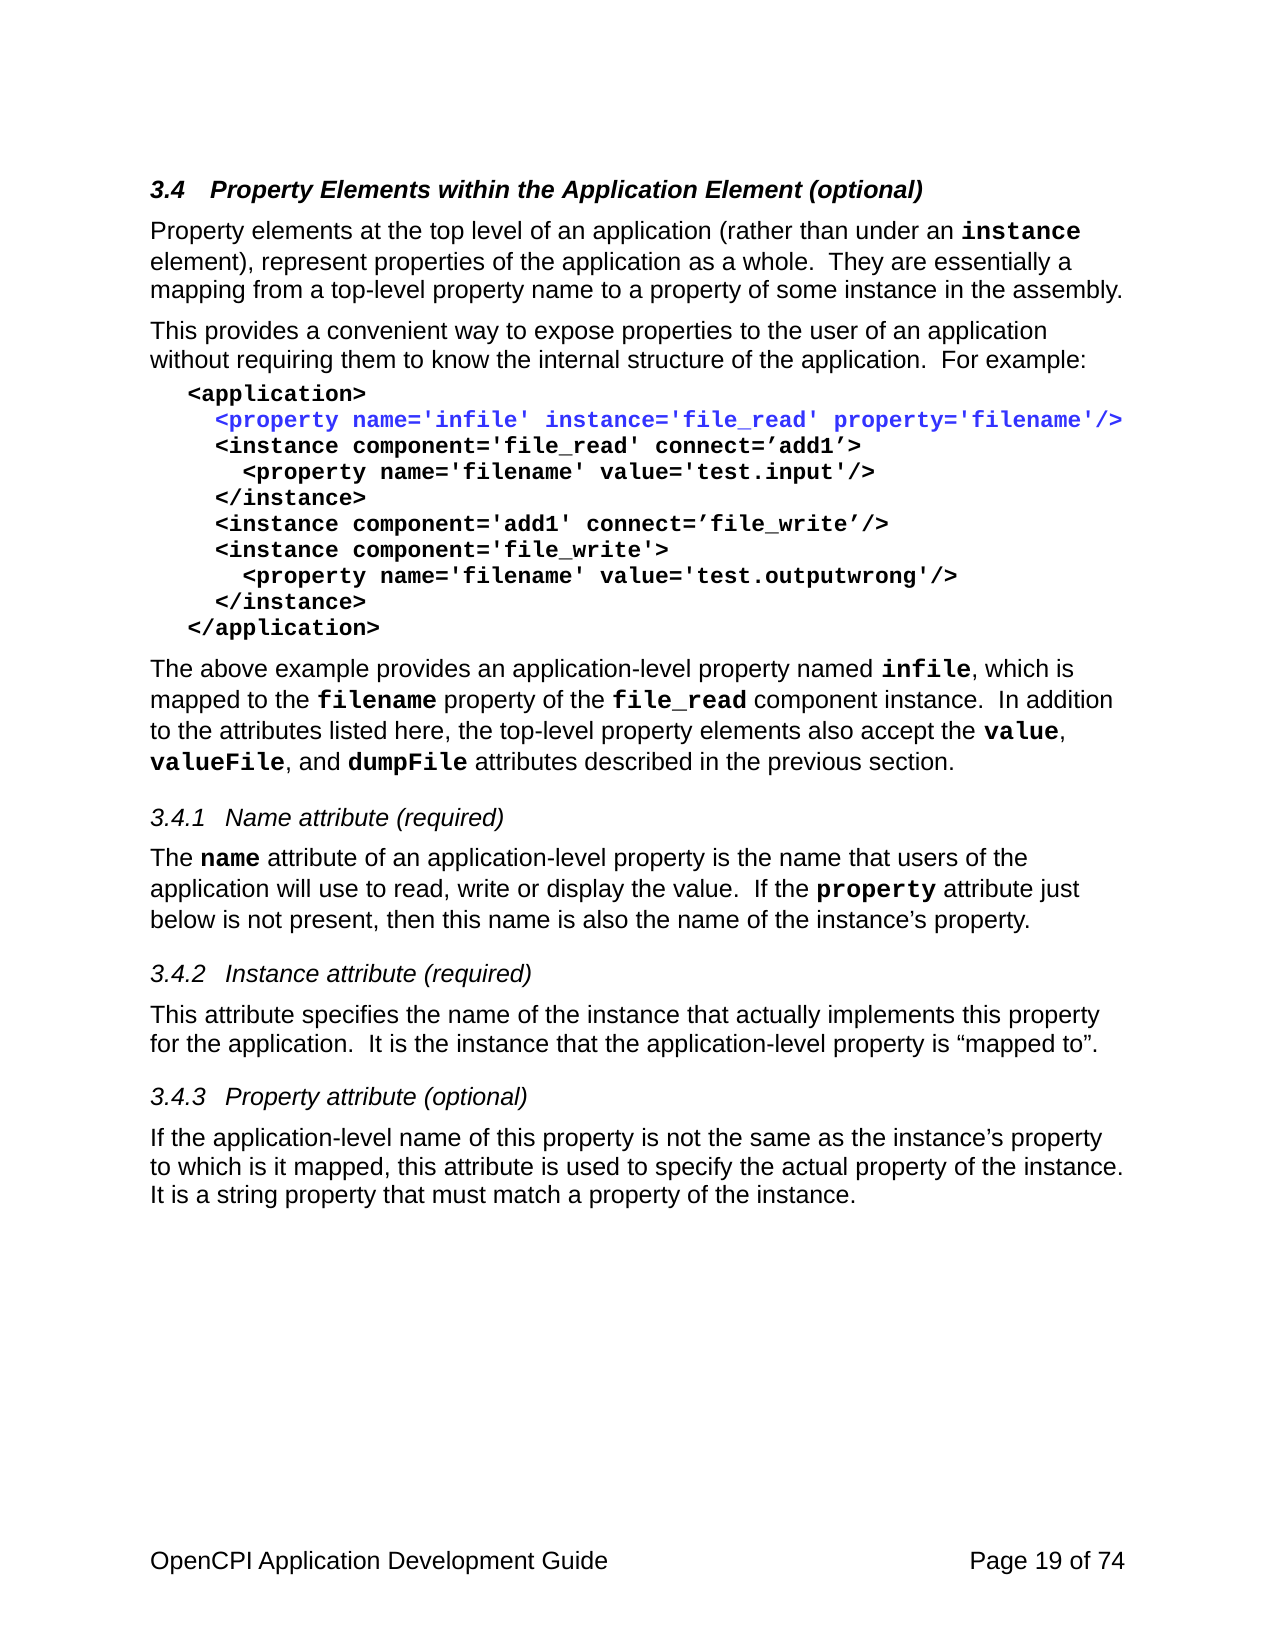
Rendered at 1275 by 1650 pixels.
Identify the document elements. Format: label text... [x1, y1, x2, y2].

text The name attribute of an application-level property is the name that users of the application will use to read, write or display the value. If the property attribute just below is not present, then this name is also the name of the instance’s property. [150, 843, 1125, 934]
subtitle Name attribute (required) [150, 803, 1125, 831]
text This provides a convenient way to expose properties to the user of an application without requiring them to know the internal structure of the application. For example: [150, 316, 1125, 374]
text This attribute specifies the name of the instance that actually implements this property for the application. It is the instance that the application-level property is “mapped to”. [150, 1000, 1125, 1057]
text <application> <property name='infile' instance='file_read' property='filename'/> <instance component='file_read' connect=’add1’> <property name='filename' value='test.input'/> </instance> <instance component='add1' connect=’file_write’/> <instance component='file_write'> <property name='filename' value='test.outputwrong'/> </instance> </application> [187, 383, 1125, 642]
subtitle Property Elements within the Application Element (optional) [150, 175, 1125, 204]
subtitle Instance attribute (required) [150, 959, 1125, 988]
text The above example provides an application-level property named infile, which is mapped to the filename property of the file_read component instance. In addition to the attributes listed here, the top-level property elements also accept the value, valueFile, and dumpFile attributes described in the previous section. [150, 654, 1125, 778]
text Property elements at the top level of an application (rather than under an instance element), represent properties of the application as a whole. They are essentially a mapping from a top-level property name to a property of some instance in the assembly. [150, 216, 1125, 304]
subtitle Property attribute (optional) [150, 1082, 1125, 1111]
text If the application-level name of this property is not the same as the instance’s property to which is it mapped, this attribute is used to specify the actual property of the instance. It is a string property that must match a property of the instance. [150, 1123, 1125, 1209]
